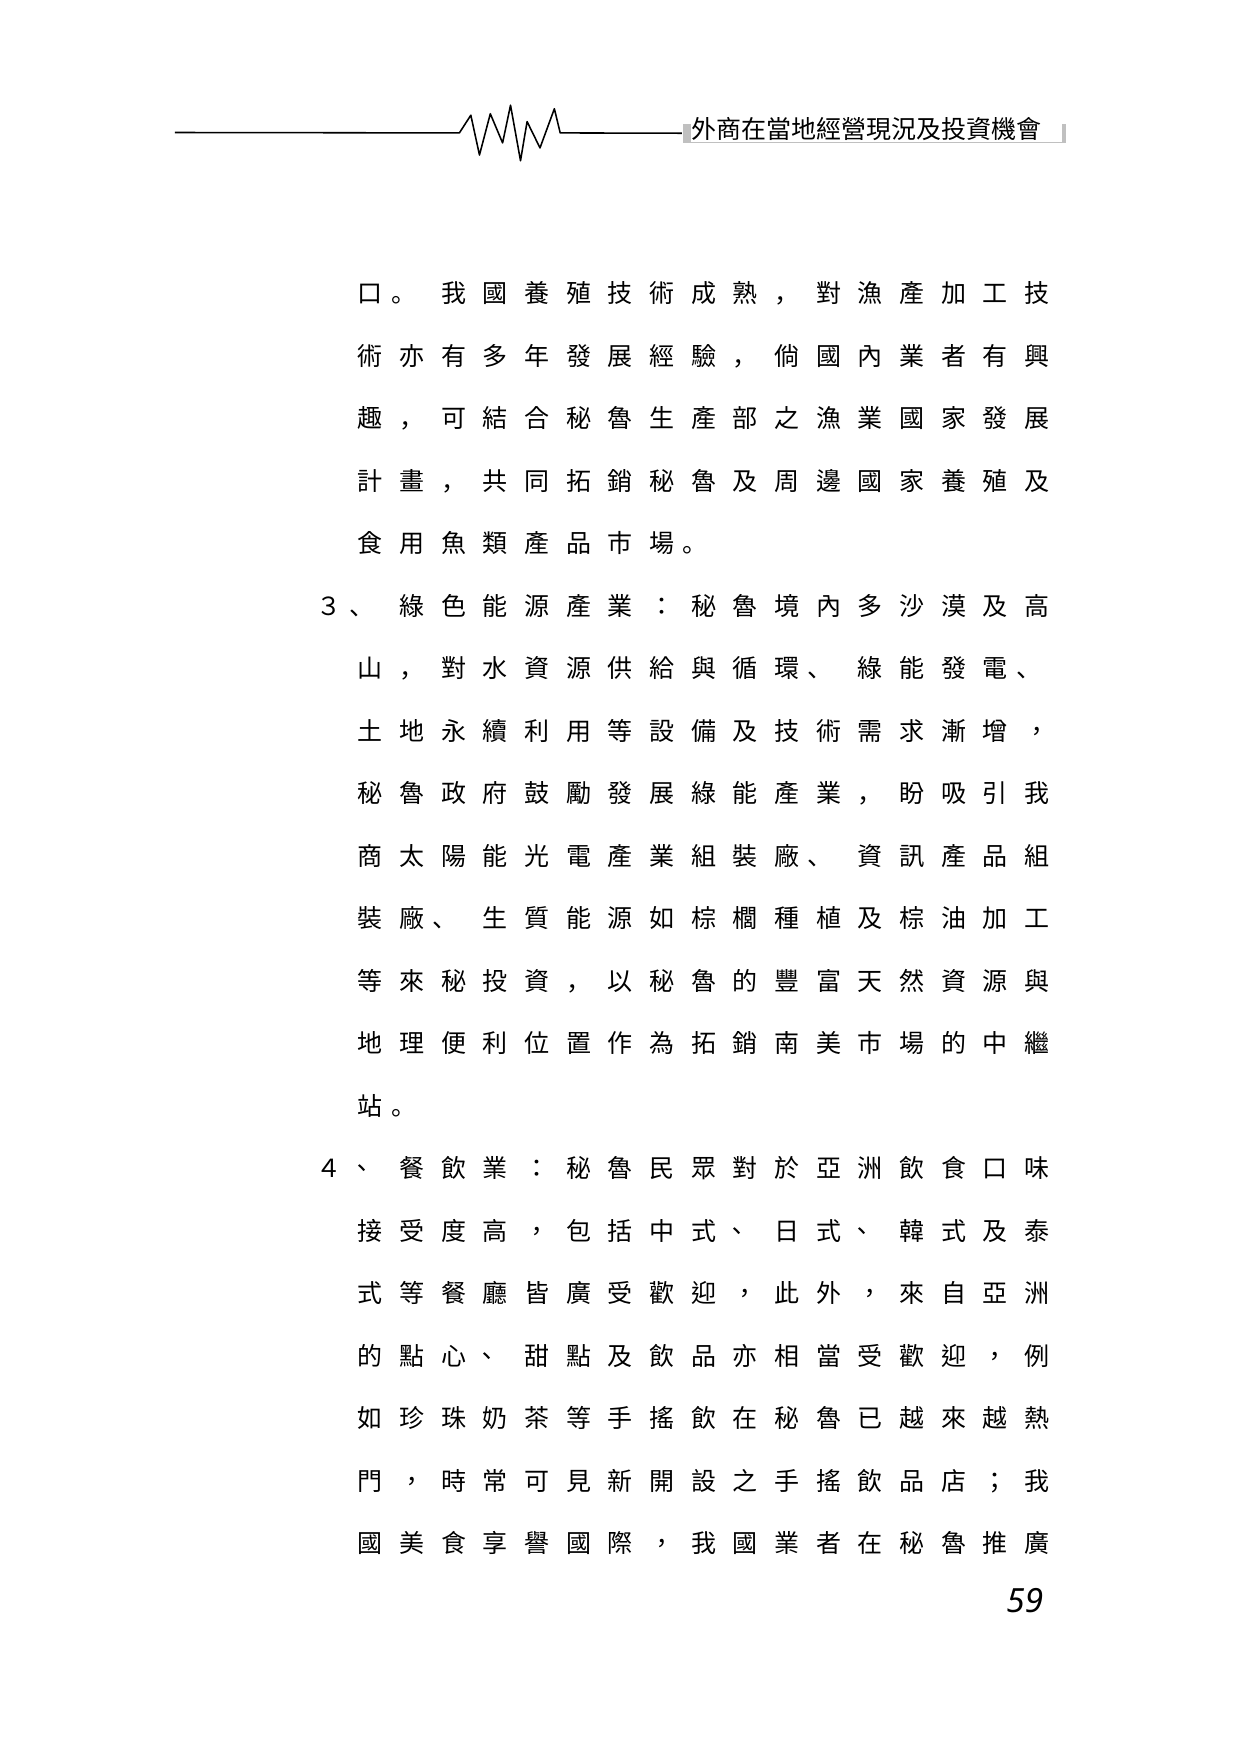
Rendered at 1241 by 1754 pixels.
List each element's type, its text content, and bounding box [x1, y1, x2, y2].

text 口。我國養殖技術成熟，對漁產加工技術亦有多年發展經驗，倘國內業者有興趣，可結合秘魯生產部之漁業國家發展計畫，共同拓銷秘魯及周邊國家養殖及食用魚類產品市場。 [281, 250, 1058, 563]
text ４、餐飲業：秘魯民眾對於亞洲飲食口味接受度高，包括中式、日式、韓式及泰式等餐廳皆廣受歡迎，此外，來自亞洲的點心、甜點及飲品亦相當受歡迎，例如珍珠奶茶等手搖飲在秘魯已越來越熱門，時常可見新開設之手搖飲品店；我國美食享譽國際，我國業者在秘魯推廣 [281, 1125, 1058, 1563]
text ３、綠色能源產業：秘魯境內多沙漠及高山，對水資源供給與循環、綠能發電、土地永續利用等設備及技術需求漸增，秘魯政府鼓勵發展綠能產業，盼吸引我商太陽能光電產業組裝廠、資訊產品組裝廠、生質能源如棕櫚種植及棕油加工等來秘投資，以秘魯的豐富天然資源與地理便利位置作為拓銷南美市場的中繼站。 [281, 563, 1058, 1125]
